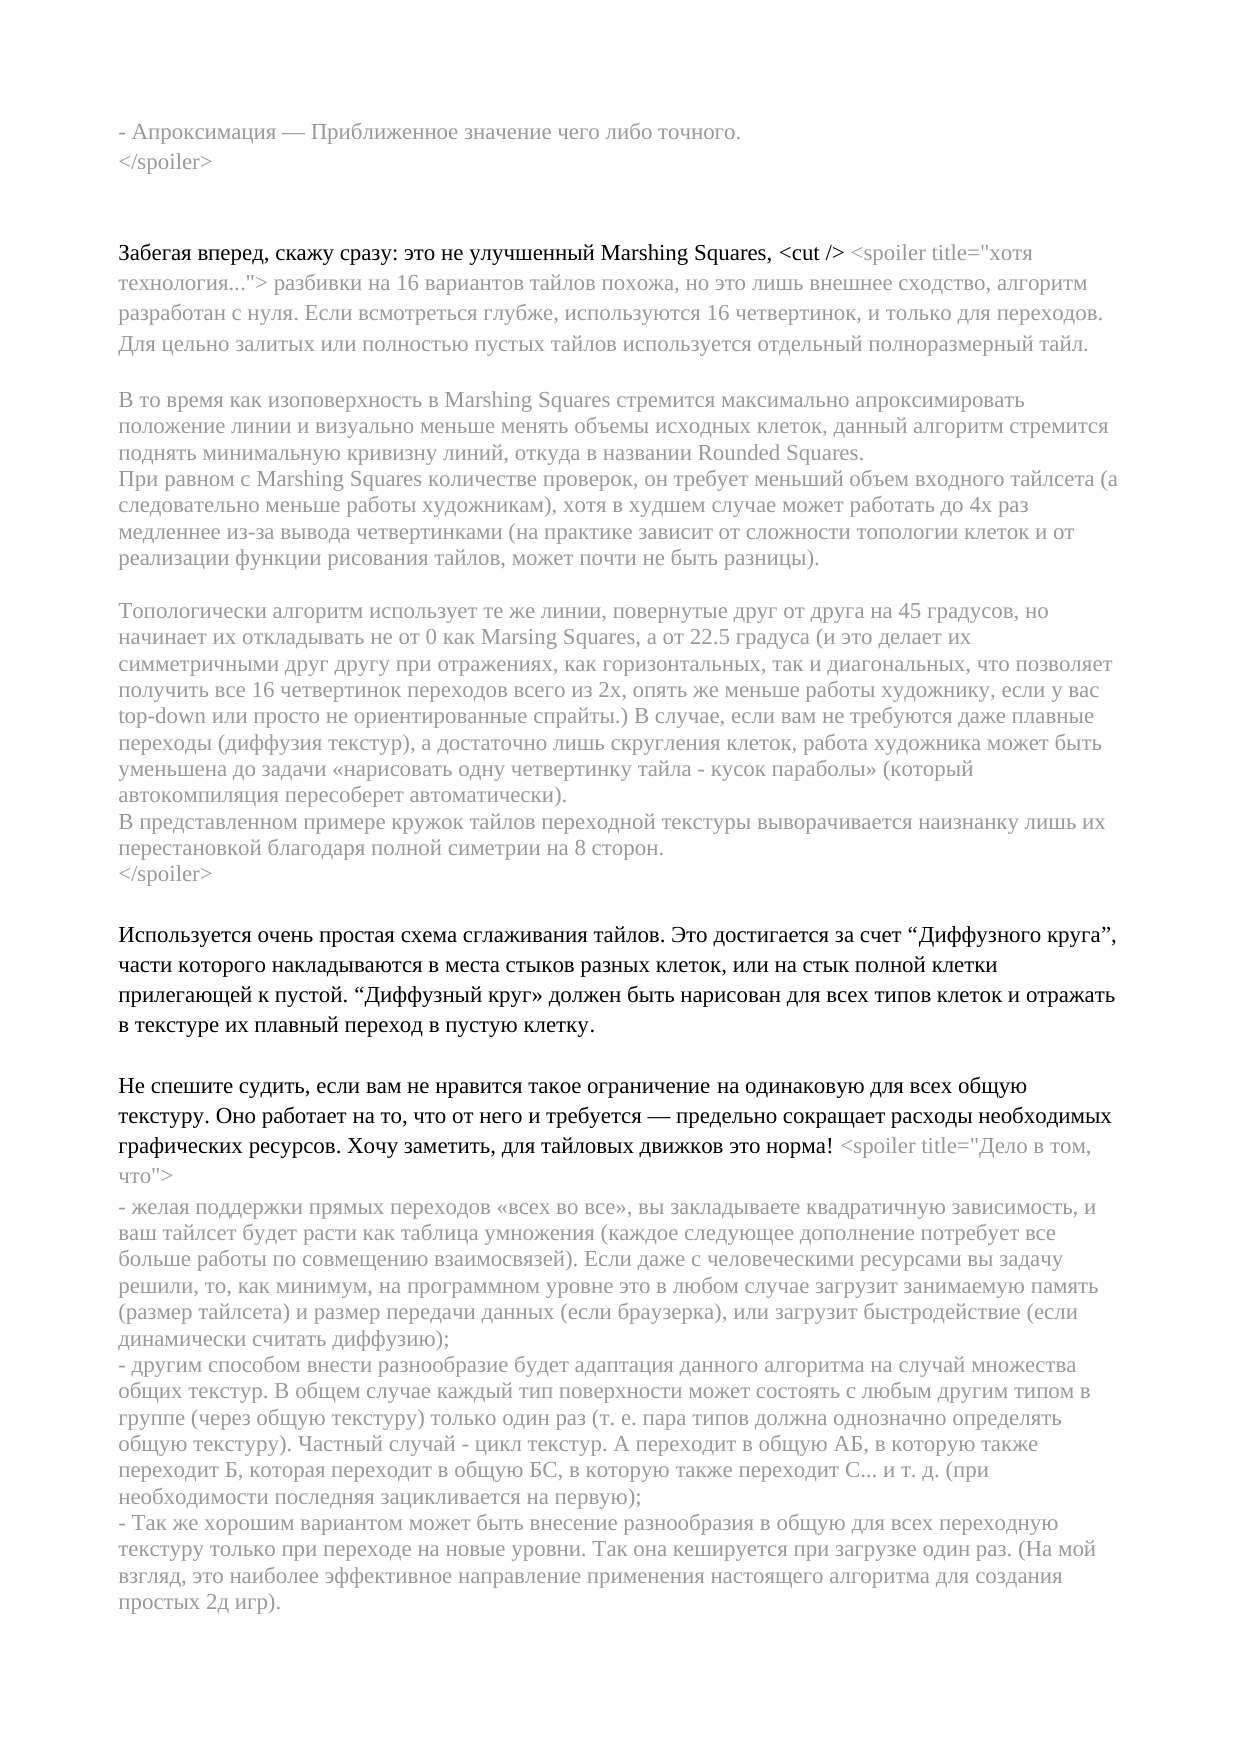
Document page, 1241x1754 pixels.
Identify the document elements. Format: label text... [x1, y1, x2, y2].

text </spoiler> [118, 148, 1122, 175]
text - другим способом внести разнообразие будет адаптация данного алгоритма на случай множества общих текстур. В общем случае каждый тип поверхности может состоять с любым другим типом в группе (через общую текстуру) только один раз (т. е. пара типов должна однозначно определять общую текстуру). Частный случай - цикл текстур. А переходит в общую АБ, в которую также переходит Б, которая переходит в общую БС, в которую также переходит С... и т. д. (при необходимости последняя зацикливается на первую); [118, 1351, 1122, 1509]
text Используется очень простая схема сглаживания тайлов. Это достигается за счет “Диффузного круга”, части которого накладываются в места стыков разных клеток, или на стык полной клетки прилегающей к пустой. “Диффузный круг» должен быть нарисован для всех типов клеток и отражать в текстуре их плавный переход в пустую клетку. [118, 921, 1122, 1038]
text Забегая вперед, скажу сразу: это не улучшенный Marshing Squares, <cut /> <spoiler title="хотя технология..."> разбивки на 16 вариантов тайлов похожа, но это лишь внешнее сходство, алгоритм разработан с нуля. Если всмотреться глубже, используются 16 четвертинок, и только для переходов. Для цельно залитых или полностью пустых тайлов используется отдельный полноразмерный тайл. [118, 239, 1122, 356]
text - желая поддержки прямых переходов «всех во все», вы закладываете квадратичную зависимость, и ваш тайлсет будет расти как таблица умножения (каждое следующее дополнение потребует все больше работы по совмещению взаимосвязей). Если даже с человеческими ресурсами вы задачу решили, то, как минимум, на программном уровне это в любом случае загрузит занимаемую память (размер тайлсета) и размер передачи данных (если браузерка), или загрузит быстродействие (если динамически считать диффузию); [118, 1193, 1122, 1351]
text </spoiler> [118, 861, 1122, 917]
text В представленном примере кружок тайлов переходной текстуры выворачивается наизнанку лишь их перестановкой благодаря полной симетрии на 8 сторон. [118, 808, 1122, 861]
text Топологически алгоритм использует те же линии, повернутые друг от друга на 45 градусов, но начинает их откладывать не от 0 как Marsing Squares, а от 22.5 градуса (и это делает их симметричными друг другу при отражениях, как горизонтальных, так и диагональных, что позволяет получить все 16 четвертинок переходов всего из 2х, опять же меньше работы художнику, если у вас top-down или просто не ориентированные спрайты.) В случае, если вам не требуются даже плавные переходы (диффузия текстур), а достаточно лишь скругления клеток, работа художника может быть уменьшена до задачи «нарисовать одну четвертинку тайла - кусок параболы» (который автокомпиляция пересоберет автоматически). [118, 597, 1122, 808]
text - Апроксимация — Приближенное значение чего либо точного. [118, 118, 1122, 144]
text Не спешите судить, если вам не нравится такое ограничение на одинаковую для всех общую текстуру. Оно работает на то, что от него и требуется — предельно сокращает расходы необходимых графических ресурсов. Хочу заметить, для тайловых движков это норма! <spoiler title="Дело в том, что"> [118, 1042, 1122, 1189]
text При равном с Marshing Squares количестве проверок, он требует меньший объем входного тайлсета (а следовательно меньше работы художникам), хотя в худшем случае может работать до 4х раз медленнее из-за вывода четвертинками (на практике зависит от сложности топологии клеток и от реализации функции рисования тайлов, может почти не быть разницы). [118, 465, 1122, 571]
text - Так же хорошим вариантом может быть внесение разнообразия в общую для всех переходную текстуру только при переходе на новые уровни. Так она кешируется при загрузке один раз. (На мой взгляд, это наиболее эффективное направление применения настоящего алгоритма для создания простых 2д игр). [118, 1509, 1122, 1614]
text В то время как изоповерхность в Marshing Squares стремится максимально апроксимировать положение линии и визуально меньше менять объемы исходных клеток, данный алгоритм стремится поднять минимальную кривизну линий, откуда в названии Rounded Squares. [118, 360, 1122, 465]
